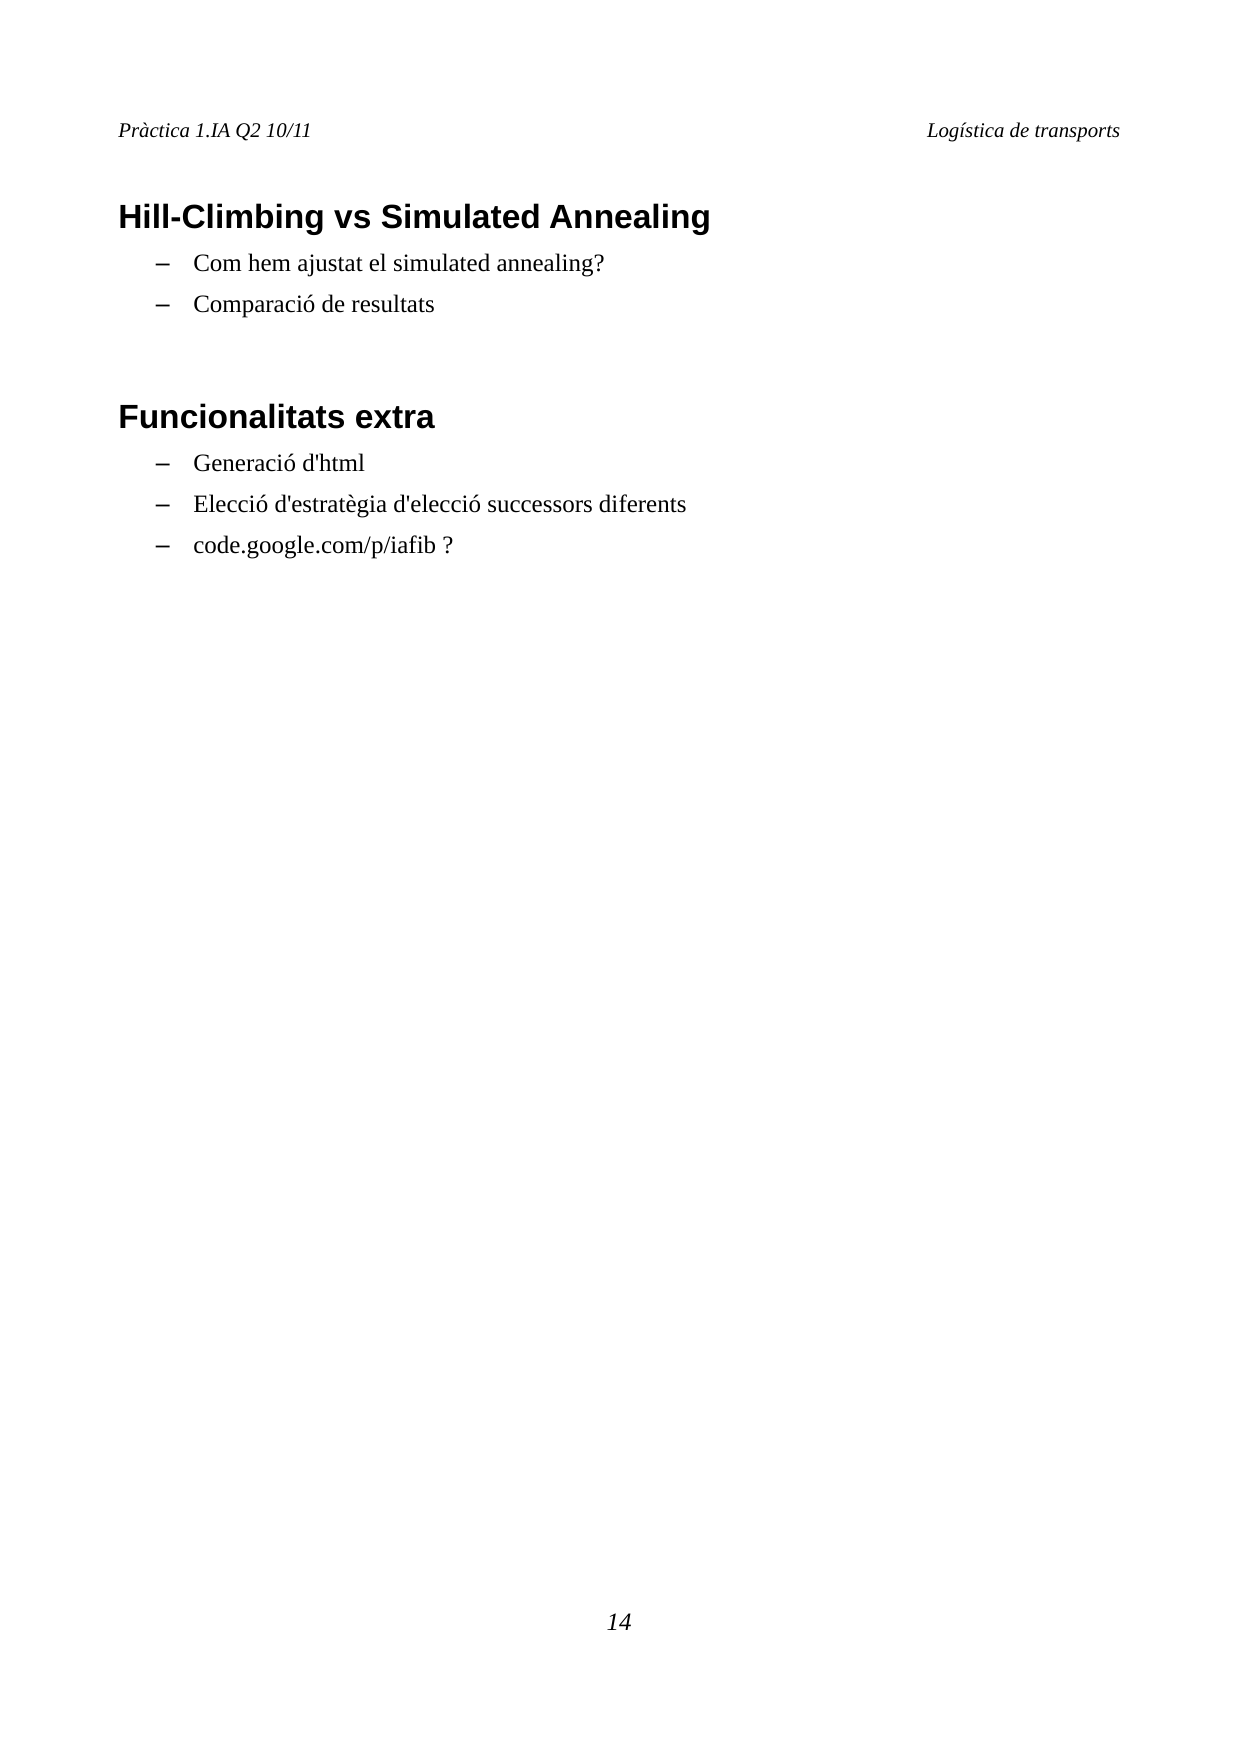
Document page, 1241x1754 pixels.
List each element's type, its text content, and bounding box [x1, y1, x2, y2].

subtitle Hill-Climbing vs Simulated Annealing [118, 197, 1122, 235]
list Com hem ajustat el simulated annealing? [156, 248, 1122, 277]
subtitle Funcionalitats extra [118, 397, 1122, 435]
list Elecció d'estratègia d'elecció successors diferents [156, 489, 1122, 518]
list Generació d'html [156, 448, 1122, 476]
list Comparació de resultats [156, 289, 1122, 318]
list code.google.com/p/iafib ? [156, 530, 1122, 559]
